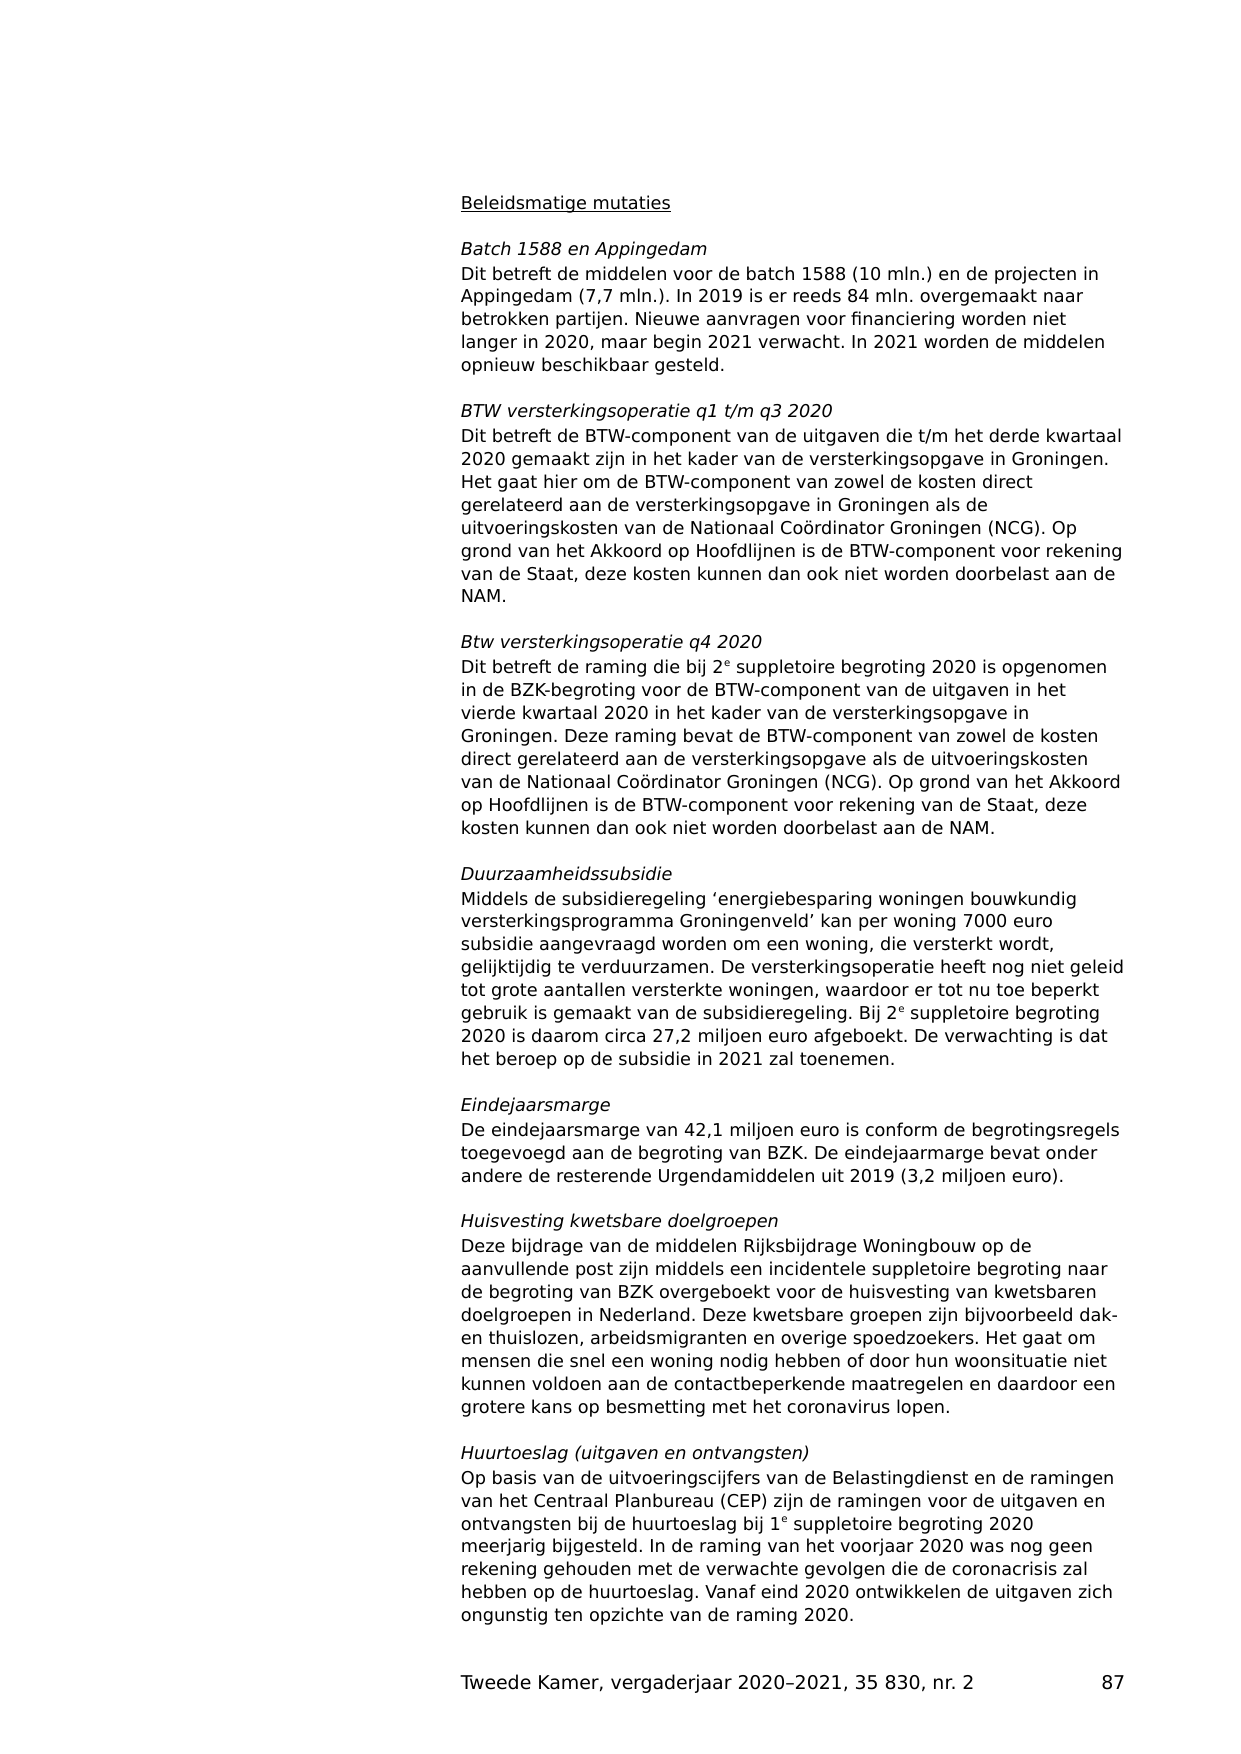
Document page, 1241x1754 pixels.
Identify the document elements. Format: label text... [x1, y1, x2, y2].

text Huurtoeslag (uitgaven en ontvangsten) [461, 1441, 1125, 1464]
text Eindejaarsmarge [461, 1093, 1125, 1116]
text Op basis van de uitvoeringscijfers van de Belastingdienst en de ramingen van het Centraal Planbureau (CEP) zijn de ramingen voor de uitgaven en ontvangsten bij de huurtoeslag bij 1e suppletoire begroting 2020 meerjarig bijgesteld. In de raming van het voorjaar 2020 was nog geen rekening gehouden met de verwachte gevolgen die de coronacrisis zal hebben op de huurtoeslag. Vanaf eind 2020 ontwikkelen de uitgaven zich ongunstig ten opzichte van de raming 2020. [461, 1466, 1125, 1626]
text Batch 1588 en Appingedam [461, 237, 1125, 259]
text Dit betreft de raming die bij 2e suppletoire begroting 2020 is opgenomen in de BZK-begroting voor de BTW-component van de uitgaven in het vierde kwartaal 2020 in het kader van de versterkingsopgave in Groningen. Deze raming bevat de BTW-component van zowel de kosten direct gerelateerd aan de versterkingsopgave als de uitvoeringskosten van de Nationaal Coördinator Groningen (NCG). Op grond van het Akkoord op Hoofdlijnen is de BTW-component voor rekening van de Staat, deze kosten kunnen dan ook niet worden doorbelast aan de NAM. [461, 655, 1125, 839]
text De eindejaarsmarge van 42,1 miljoen euro is conform de begrotingsregels toegevoegd aan de begroting van BZK. De eindejaarmarge bevat onder andere de resterende Urgendamiddelen uit 2019 (3,2 miljoen euro). [461, 1118, 1125, 1187]
text Dit betreft de middelen voor de batch 1588 (10 mln.) en de projecten in Appingedam (7,7 mln.). In 2019 is er reeds 84 mln. overgemaakt naar betrokken partijen. Nieuwe aanvragen voor financiering worden niet langer in 2020, maar begin 2021 verwacht. In 2021 worden de middelen opnieuw beschikbaar gesteld. [461, 262, 1125, 376]
text Beleidsmatige mutaties [461, 191, 1125, 214]
text Deze bijdrage van de middelen Rijksbijdrage Woningbouw op de aanvullende post zijn middels een incidentele suppletoire begroting naar de begroting van BZK overgeboekt voor de huisvesting van kwetsbaren doelgroepen in Nederland. Deze kwetsbare groepen zijn bijvoorbeeld dak- en thuislozen, arbeidsmigranten en overige spoedzoekers. Het gaat om mensen die snel een woning nodig hebben of door hun woonsituatie niet kunnen voldoen aan de contactbeperkende maatregelen en daardoor een grotere kans op besmetting met het coronavirus lopen. [461, 1234, 1125, 1418]
text Btw versterkingsoperatie q4 2020 [461, 630, 1125, 653]
text Huisvesting kwetsbare doelgroepen [461, 1209, 1125, 1232]
text Duurzaamheidssubsidie [461, 862, 1125, 884]
text Dit betreft de BTW-component van de uitgaven die t/m het derde kwartaal 2020 gemaakt zijn in het kader van de versterkingsopgave in Groningen. Het gaat hier om de BTW-component van zowel de kosten direct gerelateerd aan de versterkingsopgave in Groningen als de uitvoeringskosten van de Nationaal Coördinator Groningen (NCG). Op grond van het Akkoord op Hoofdlijnen is de BTW-component voor rekening van de Staat, deze kosten kunnen dan ook niet worden doorbelast aan de NAM. [461, 424, 1125, 607]
text BTW versterkingsoperatie q1 t/m q3 2020 [461, 399, 1125, 422]
text Middels de subsidieregeling ‘energiebesparing woningen bouwkundig versterkingsprogramma Groningenveld’ kan per woning 7000 euro subsidie aangevraagd worden om een woning, die versterkt wordt, gelijktijdig te verduurzamen. De versterkingsoperatie heeft nog niet geleid tot grote aantallen versterkte woningen, waardoor er tot nu toe beperkt gebruik is gemaakt van de subsidieregeling. Bij 2e suppletoire begroting 2020 is daarom circa 27,2 miljoen euro afgeboekt. De verwachting is dat het beroep op de subsidie in 2021 zal toenemen. [461, 887, 1125, 1070]
